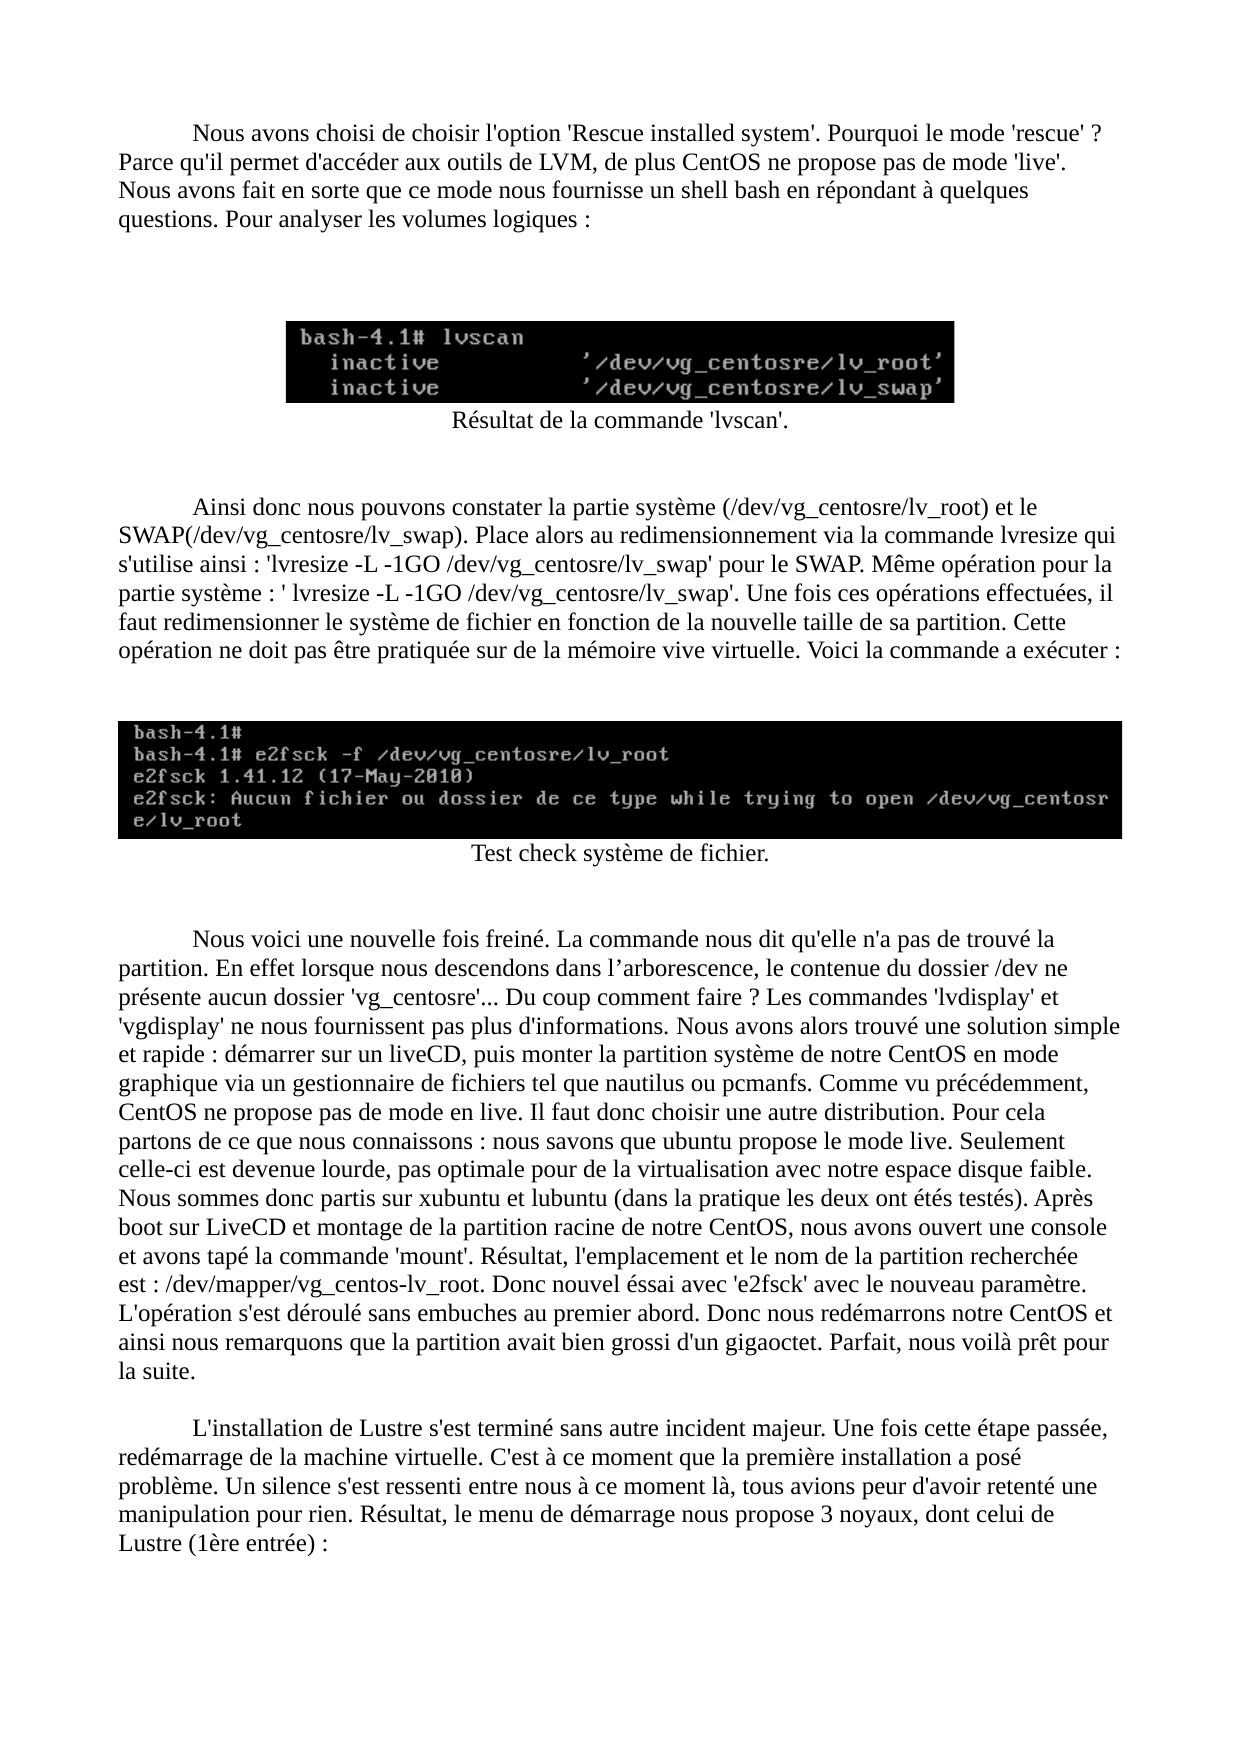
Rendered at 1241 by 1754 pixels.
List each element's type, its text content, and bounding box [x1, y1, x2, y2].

text Nous avons choisi de choisir l'option 'Rescue installed system'. Pourquoi le mode 'rescue' ? Parce qu'il permet d'accéder aux outils de LVM, de plus CentOS ne propose pas de mode 'live'. Nous avons fait en sorte que ce mode nous fournisse un shell bash en répondant à quelques questions. Pour analyser les volumes logiques : [118, 118, 1122, 233]
text Résultat de la commande 'lvscan'. [118, 406, 1122, 434]
picture [118, 721, 1123, 839]
text Test check système de fichier. [118, 839, 1122, 867]
picture [285, 321, 955, 403]
text L'installation de Lustre s'est terminé sans autre incident majeur. Une fois cette étape passée, redémarrage de la machine virtuelle. C'est à ce moment que la première installation a posé problème. Un silence s'est ressenti entre nous à ce moment là, tous avions peur d'avoir retenté une manipulation pour rien. Résultat, le menu de démarrage nous propose 3 noyaux, dont celui de Lustre (1ère entrée) : [118, 1413, 1122, 1557]
text Nous voici une nouvelle fois freiné. La commande nous dit qu'elle n'a pas de trouvé la partition. En effet lorsque nous descendons dans l’arborescence, le contenue du dossier /dev ne présente aucun dossier 'vg_centosre'... Du coup comment faire ? Les commandes 'lvdisplay' et 'vgdisplay' ne nous fournissent pas plus d'informations. Nous avons alors trouvé une solution simple et rapide : démarrer sur un liveCD, puis monter la partition système de notre CentOS en mode graphique via un gestionnaire de fichiers tel que nautilus ou pcmanfs. Comme vu précédemment, CentOS ne propose pas de mode en live. Il faut donc choisir une autre distribution. Pour cela partons de ce que nous connaissons : nous savons que ubuntu propose le mode live. Seulement celle-ci est devenue lourde, pas optimale pour de la virtualisation avec notre espace disque faible. Nous sommes donc partis sur xubuntu et lubuntu (dans la pratique les deux ont étés testés). Après boot sur LiveCD et montage de la partition racine de notre CentOS, nous avons ouvert une console et avons tapé la commande 'mount'. Résultat, l'emplacement et le nom de la partition recherchée est : /dev/mapper/vg_centos-lv_root. Donc nouvel éssai avec 'e2fsck' avec le nouveau paramètre. L'opération s'est déroulé sans embuches au premier abord. Donc nous redémarrons notre CentOS et ainsi nous remarquons que la partition avait bien grossi d'un gigaoctet. Parfait, nous voilà prêt pour la suite. [118, 924, 1122, 1384]
text Ainsi donc nous pouvons constater la partie système (/dev/vg_centosre/lv_root) et le SWAP(/dev/vg_centosre/lv_swap). Place alors au redimensionnement via la commande lvresize qui s'utilise ainsi : 'lvresize -L -1GO /dev/vg_centosre/lv_swap' pour le SWAP. Même opération pour la partie système : ' lvresize -L -1GO /dev/vg_centosre/lv_swap'. Une fois ces opérations effectuées, il faut redimensionner le système de fichier en fonction de la nouvelle taille de sa partition. Cette opération ne doit pas être pratiquée sur de la mémoire vive virtuelle. Voici la commande a exécuter : [118, 492, 1122, 664]
